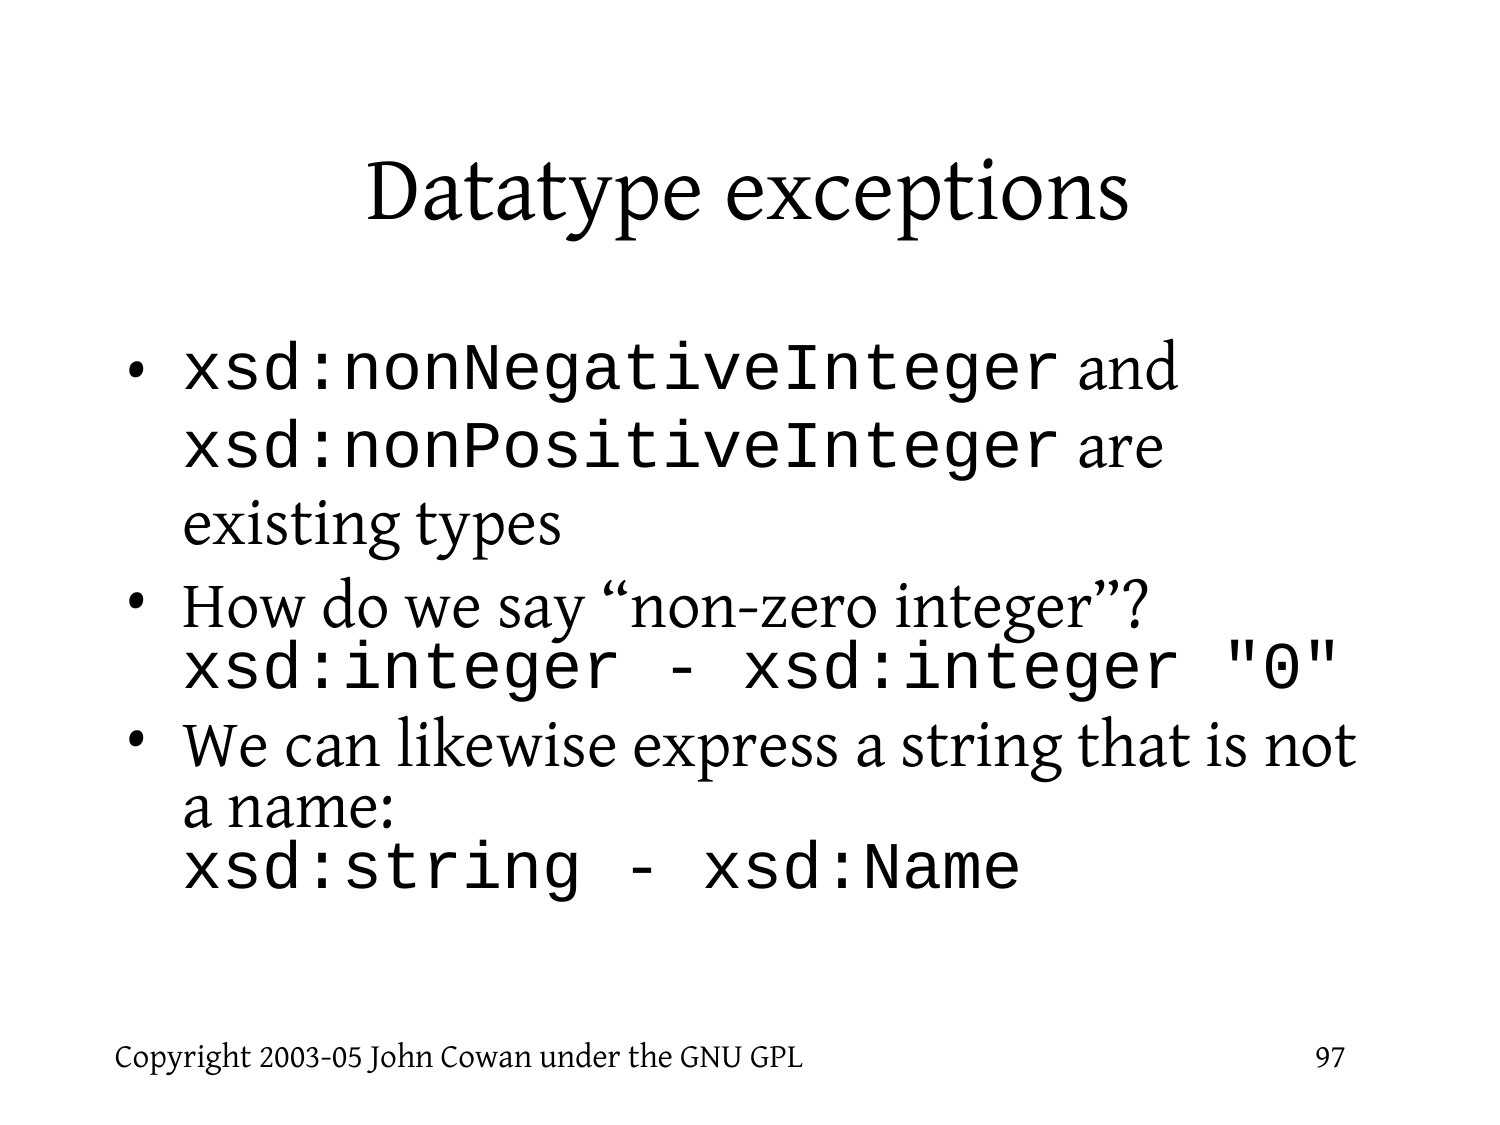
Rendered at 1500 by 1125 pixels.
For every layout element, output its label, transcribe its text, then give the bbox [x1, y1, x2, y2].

list xsd:nonNegativeInteger and xsd:nonPositiveInteger are existing types How do we say “non-zero integer”? xsd:integer - xsd:integer "0" We can likewise express a string that is not a name: xsd:string - xsd:Name [112, 324, 1388, 1000]
title Datatype exceptions [112, 99, 1388, 288]
